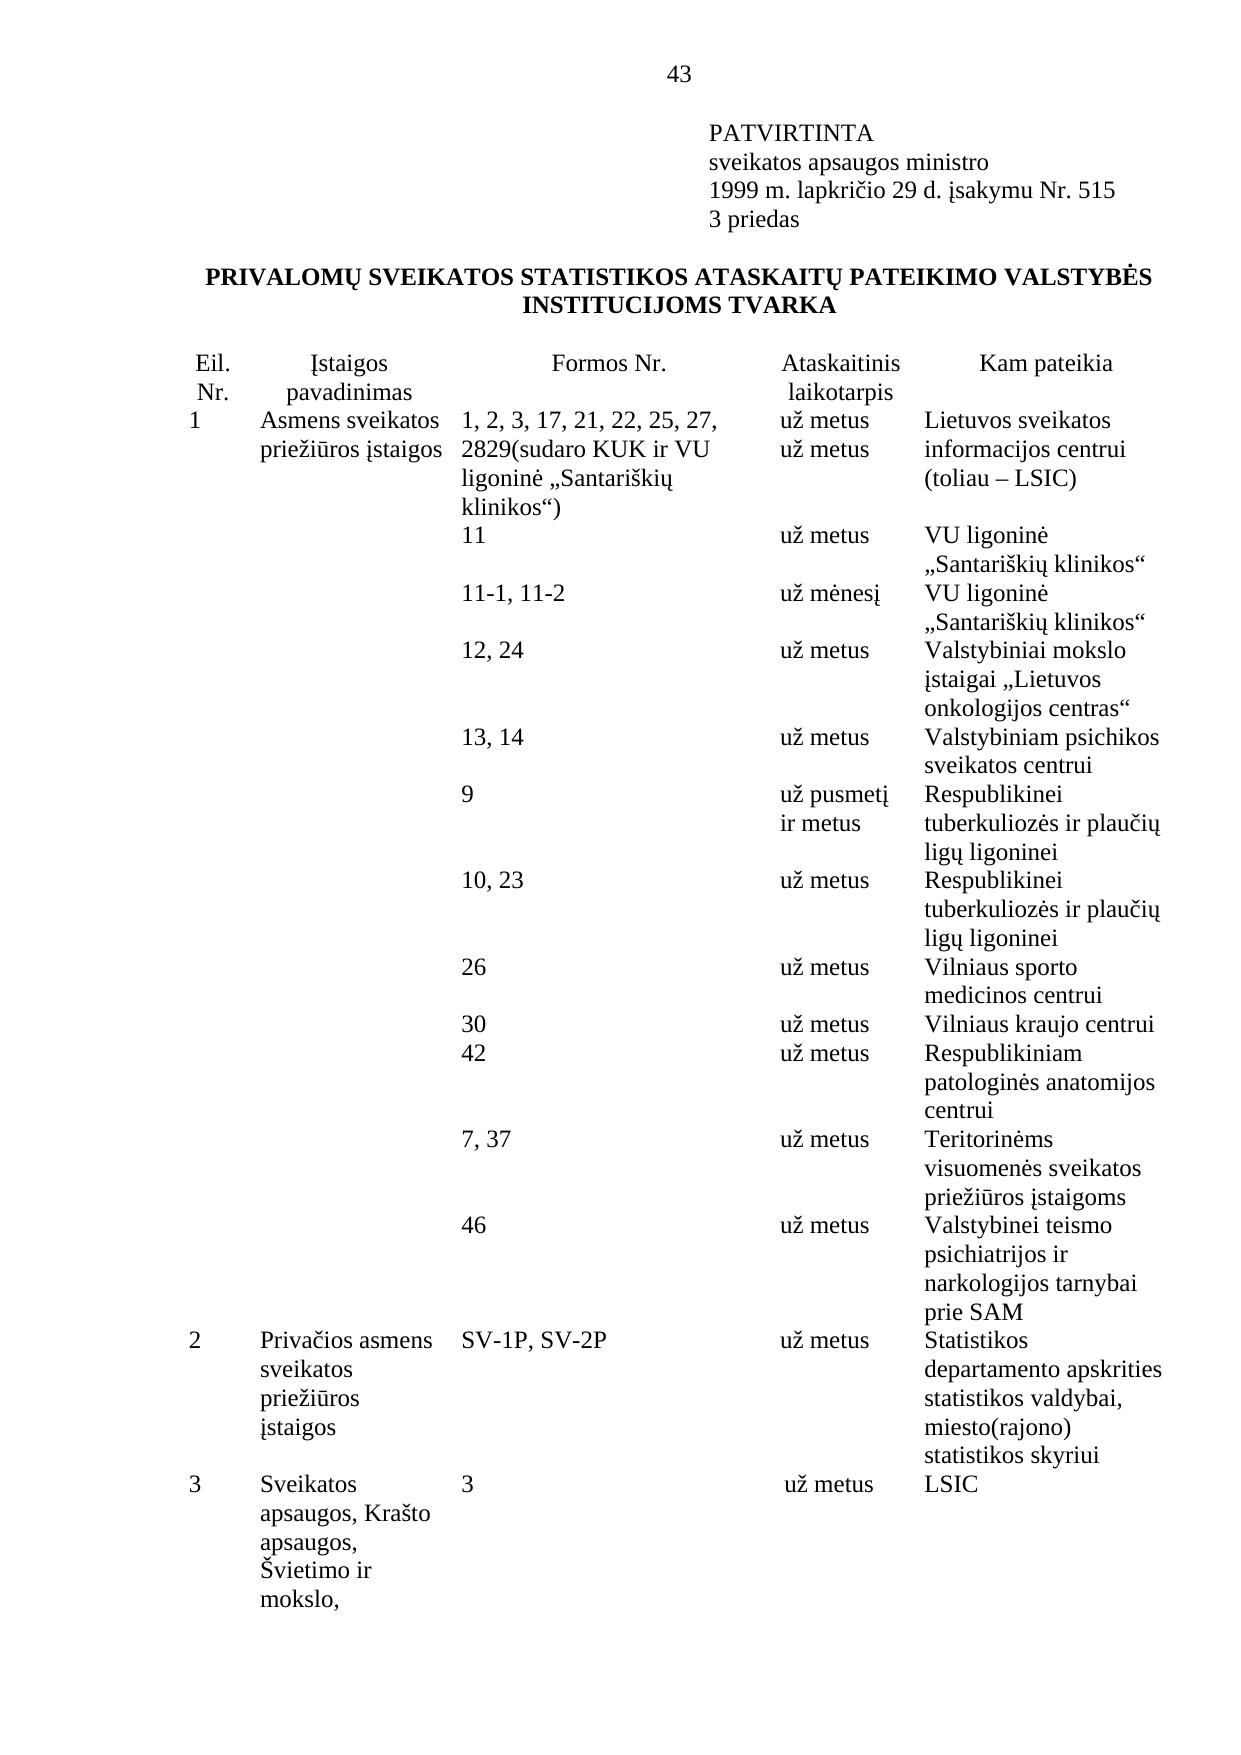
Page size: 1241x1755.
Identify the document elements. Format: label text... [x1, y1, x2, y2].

table_cell Statistikos departamento apskrities statistikos valdybai, miesto(rajono) statistikos skyriui [913, 1326, 1180, 1469]
table_cell 3 [450, 1469, 773, 1613]
table_cell 12, 24 [450, 636, 768, 722]
table_cell už metus [769, 1009, 913, 1038]
table_cell už metus [769, 1038, 913, 1124]
table_cell [177, 521, 248, 578]
table_cell VU ligoninė „Santariškių klinikos“ [913, 521, 1180, 578]
table_cell [177, 1009, 248, 1038]
table_cell [177, 866, 248, 952]
table_cell už metus [769, 521, 913, 578]
table_cell Vilniaus sporto medicinos centrui [913, 952, 1180, 1009]
table_cell Asmens sveikatos priežiūros įstaigos [249, 406, 450, 521]
table_cell [177, 1124, 248, 1211]
table_cell už metus [769, 1326, 913, 1469]
table_cell už metus [773, 1469, 913, 1613]
table_cell už metus [769, 722, 913, 779]
table_cell 11-1, 11-2 [450, 578, 768, 636]
table_cell [177, 1038, 248, 1124]
table_cell 1, 2, 3, 17, 21, 22, 25, 27, 2829(sudaro KUK ir VU ligoninė „Santariškių klinikos“) [450, 406, 768, 521]
table_cell Vilniaus kraujo centrui [913, 1009, 1180, 1038]
table_cell [249, 1211, 450, 1326]
text Privalomų sveikatos statistikos ataskaitų pateikimo valstybės institucijoms tvarka [177, 262, 1181, 319]
table_cell Lietuvos sveikatos informacijos centrui (toliau – LSIC) [913, 406, 1180, 521]
table_cell Valstybinei teismo psichiatrijos ir narkologijos tarnybai prie SAM [913, 1211, 1180, 1326]
table_cell 9 [450, 779, 768, 866]
table_header Eil. Nr. [177, 348, 248, 406]
table_header Ataskaitinis laikotarpis [769, 348, 913, 406]
table_cell 42 [450, 1038, 768, 1124]
table_cell už pusmetį ir metus [769, 779, 913, 866]
table_cell [177, 779, 248, 866]
table_cell 7, 37 [450, 1124, 768, 1211]
table_cell SV-1P, SV-2P [450, 1326, 768, 1469]
table_cell 1 [177, 406, 248, 521]
table_cell Respublikinei tuberkuliozės ir plaučių ligų ligoninei [913, 866, 1180, 952]
table_cell Teritorinėms visuomenės sveikatos priežiūros įstaigoms [913, 1124, 1180, 1211]
table_cell Valstybiniai mokslo įstaigai „Lietuvos onkologijos centras“ [913, 636, 1180, 722]
table_cell 10, 23 [450, 866, 768, 952]
table_cell 3 [177, 1469, 248, 1613]
table_cell [249, 866, 450, 952]
text 1999 m. lapkričio 29 d. įsakymu Nr. 515 [177, 176, 1181, 204]
table_cell [177, 722, 248, 779]
table_cell [249, 1009, 450, 1038]
table_cell Respublikinei tuberkuliozės ir plaučių ligų ligoninei [913, 779, 1180, 866]
table_cell 46 [450, 1211, 768, 1326]
table_cell VU ligoninė „Santariškių klinikos“ [913, 578, 1180, 636]
table_cell už metus už metus [769, 406, 913, 521]
table_header Formos Nr. [450, 348, 768, 406]
table_cell [177, 1211, 248, 1326]
table_cell Sveikatos apsaugos, Krašto apsaugos, Švietimo ir mokslo, [249, 1469, 450, 1613]
table_cell [177, 578, 248, 636]
table_cell [249, 521, 450, 578]
table_cell [249, 779, 450, 866]
text PATVIRTINTA [709, 118, 1181, 147]
table_cell už metus [769, 866, 913, 952]
table_cell [249, 1124, 450, 1211]
table_cell 2 [177, 1326, 248, 1469]
table_cell 11 [450, 521, 768, 578]
table_cell Valstybiniam psichikos sveikatos centrui [913, 722, 1180, 779]
table_header Įstaigos pavadinimas [249, 348, 450, 406]
table_cell už mėnesį [769, 578, 913, 636]
table_cell už metus [769, 1211, 913, 1326]
text sveikatos apsaugos ministro [177, 147, 1181, 176]
table_cell 30 [450, 1009, 768, 1038]
table_cell LSIC [913, 1469, 1180, 1613]
table_cell [249, 1038, 450, 1124]
table_cell už metus [769, 1124, 913, 1211]
table_cell Respublikiniam patologinės anatomijos centrui [913, 1038, 1180, 1124]
table_cell [249, 636, 450, 722]
table_cell [249, 952, 450, 1009]
table_cell už metus [769, 636, 913, 722]
table_cell Privačios asmens sveikatos priežiūros įstaigos [249, 1326, 450, 1469]
table_cell [249, 722, 450, 779]
table_header Kam pateikia [913, 348, 1180, 406]
table_cell 26 [450, 952, 768, 1009]
table_cell [249, 578, 450, 636]
table_cell [177, 636, 248, 722]
table_cell 13, 14 [450, 722, 768, 779]
table_cell už metus [769, 952, 913, 1009]
text 3 priedas [177, 204, 1181, 233]
table_cell [177, 952, 248, 1009]
